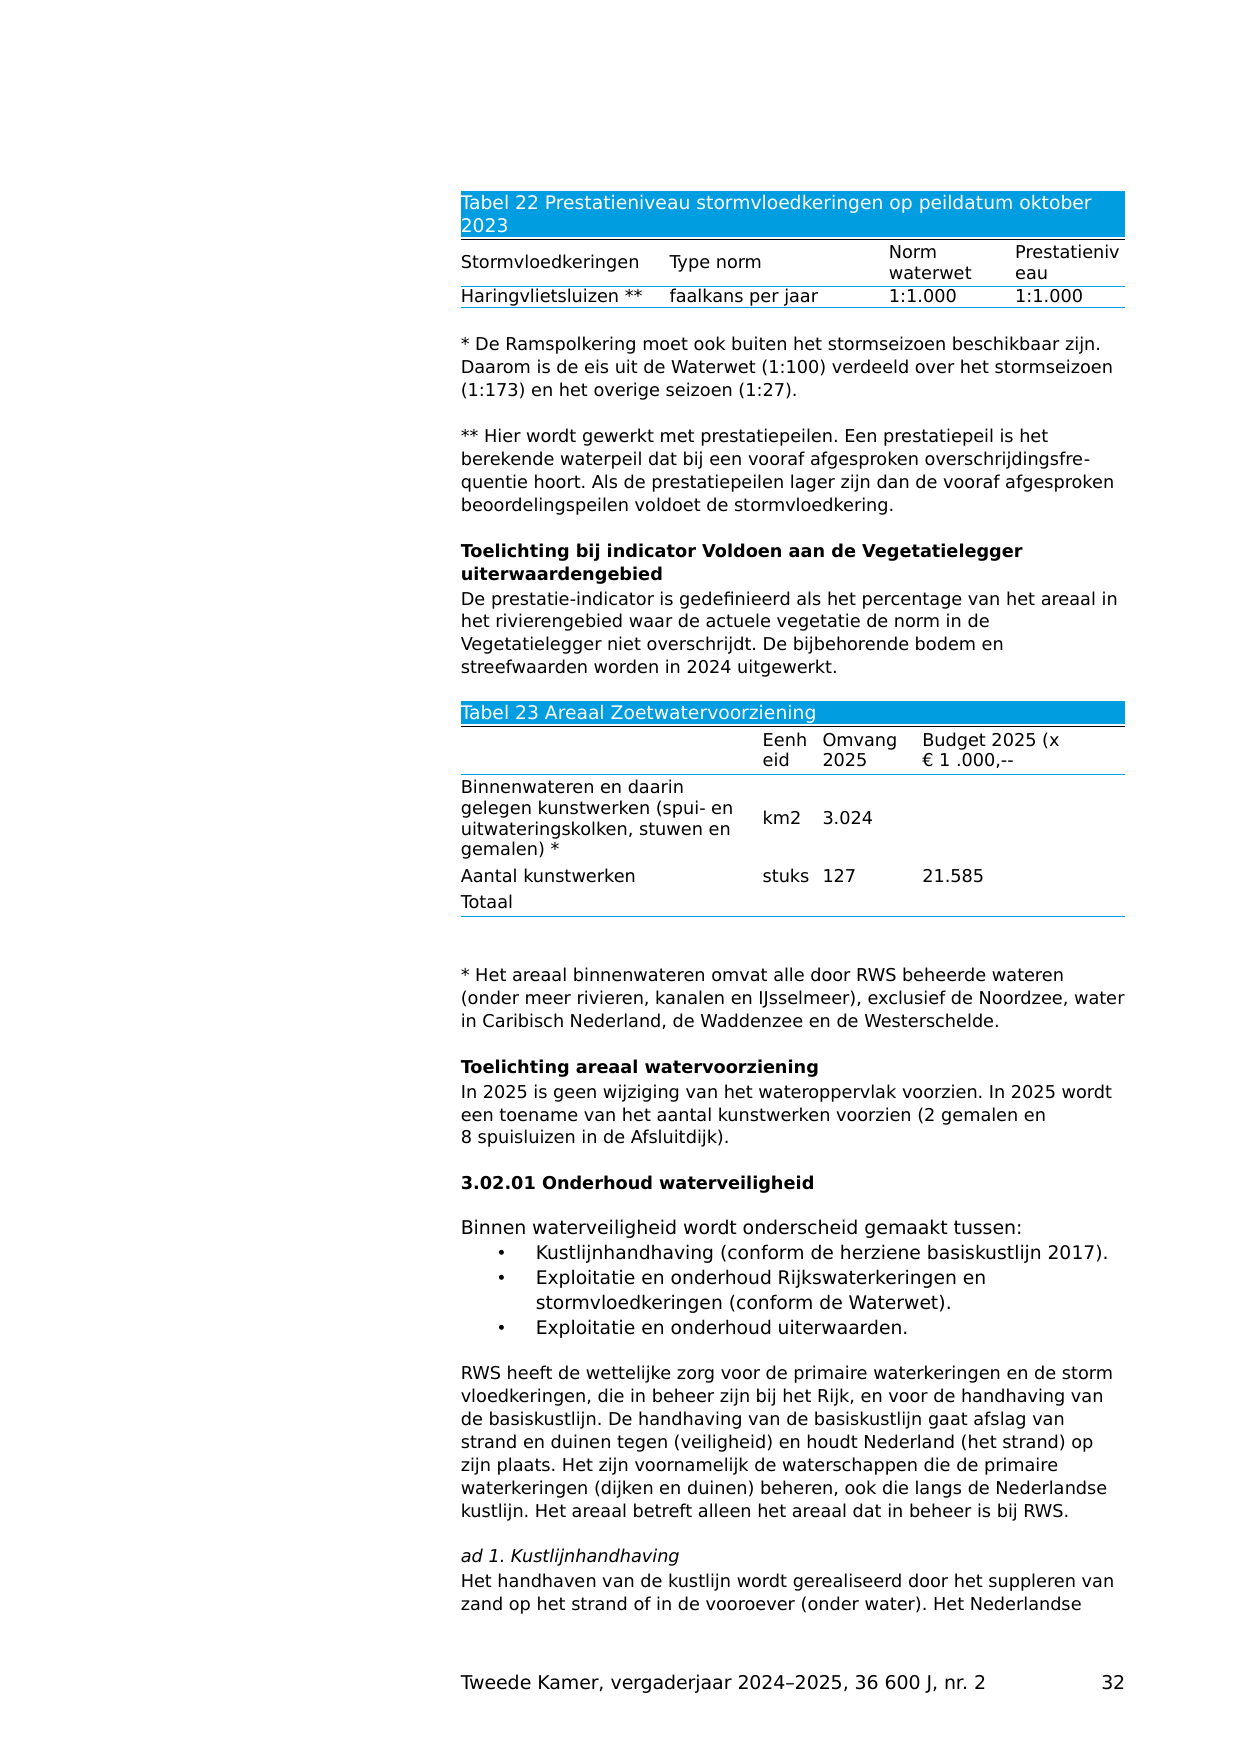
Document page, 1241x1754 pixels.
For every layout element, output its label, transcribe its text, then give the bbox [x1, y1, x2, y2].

text * De Ramspolkering moet ook buiten het stormseizoen beschikbaar zijn. Daarom is de eis uit de Waterwet (1:100) verdeeld over het stormseizoen (1:173) en het overige seizoen (1:27). [461, 332, 1125, 401]
text Binnen waterveiligheid wordt onderscheid gemaakt tussen: [461, 1217, 1125, 1239]
table_cell Eenheid [760, 727, 819, 774]
list Exploitatie en onderhoud Rijkswaterkeringen en stormvloedkeringen (conform de Waterwet). [498, 1264, 1125, 1314]
table_cell Stormvloedkeringen [461, 240, 666, 286]
table_cell [819, 889, 919, 916]
text ** Hier wordt gewerkt met prestatiepeilen. Een prestatiepeil is het berekende waterpeil dat bij een vooraf afgesproken overschrijdingsfre­quentie hoort. Als de prestatiepeilen lager zijn dan de vooraf afgesproken beoordelingspeilen voldoet de stormvloedkering. [461, 424, 1125, 516]
text ad 1. Kustlijnhandhaving [461, 1544, 1125, 1567]
table_cell Totaal [461, 889, 759, 916]
table_cell faalkans per jaar [666, 287, 886, 307]
text RWS heeft de wettelijke zorg voor de primaire waterkeringen en de storm­ vloedkeringen, die in beheer zijn bij het Rijk, en voor de handhaving van de basiskustlijn. De handhaving van de basiskustlijn gaat afslag van strand en duinen tegen (veiligheid) en houdt Nederland (het strand) op zijn plaats. Het zijn voornamelijk de waterschappen die de primaire waterkeringen (dijken en duinen) beheren, ook die langs de Nederlandse kustlijn. Het areaal betreft alleen het areaal dat in beheer is bij RWS. [461, 1361, 1125, 1522]
table_cell [919, 889, 1125, 916]
table_cell 127 [819, 863, 919, 889]
text Toelichting areaal watervoorziening [461, 1055, 1125, 1078]
table_cell Aantal kunstwerken [461, 863, 759, 889]
text Toelichting bij indicator Voldoen aan de Vegetatielegger uiterwaardengebied [461, 539, 1125, 584]
table_cell stuks [760, 863, 819, 889]
table_cell Haringvlietsluizen ** [461, 287, 666, 307]
table_cell Binnenwateren en daarin gelegen kunstwerken (spui- en uitwateringskolken, stuwen en gemalen) * [461, 775, 759, 863]
text * Het areaal binnenwateren omvat alle door RWS beheerde wateren (onder meer rivieren, kanalen en IJsselmeer), exclusief de Noordzee, water in Caribisch Nederland, de Waddenzee en de Westerschelde. [461, 963, 1125, 1032]
table_cell km2 [760, 775, 819, 863]
text Het handhaven van de kustlijn wordt gerealiseerd door het suppleren van zand op het strand of in de vooroever (onder water). Het Nederlandse [461, 1569, 1125, 1615]
table_cell 21.585 [919, 863, 1125, 889]
list Kustlijnhandhaving (conform de herziene basiskustlijn 2017). [498, 1239, 1125, 1264]
table_cell [461, 727, 759, 774]
table_cell 1:1.000 [1012, 287, 1125, 307]
table_cell Prestatieniveau [1012, 240, 1125, 286]
table_cell Budget 2025 (x € 1 .000,-- [919, 727, 1125, 774]
table_cell 1:1.000 [886, 287, 1012, 307]
text De prestatie-indicator is gedefinieerd als het percentage van het areaal in het rivierengebied waar de actuele vegetatie de norm in de Vegetatielegger niet overschrijdt. De bijbehorende bodem en streefwaarden worden in 2024 uitgewerkt. [461, 587, 1125, 678]
table_cell 3.024 [819, 775, 919, 863]
table_cell Type norm [666, 240, 886, 286]
text 3.02.01 Onderhoud waterveiligheid [461, 1171, 1125, 1194]
text In 2025 is geen wijziging van het wateroppervlak voorzien. In 2025 wordt een toename van het aantal kunstwerken voorzien (2 gemalen en 8 spuisluizen in de Afsluitdijk). [461, 1080, 1125, 1148]
table_cell Omvang 2025 [819, 727, 919, 774]
list Exploitatie en onderhoud uiterwaarden. [498, 1314, 1125, 1339]
table_cell [919, 775, 1125, 863]
table_cell [760, 889, 819, 916]
table_cell [461, 917, 759, 938]
table_cell Norm waterwet [886, 240, 1012, 286]
